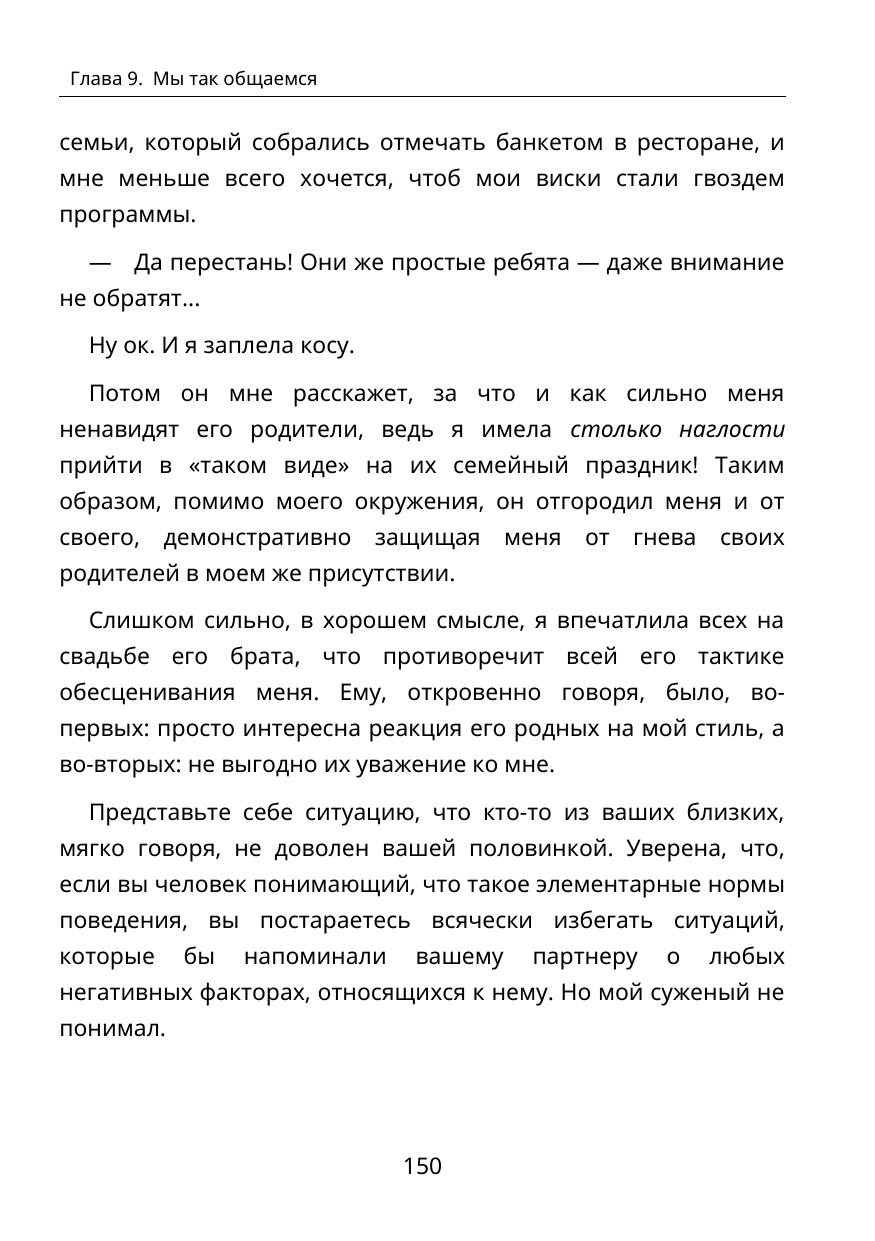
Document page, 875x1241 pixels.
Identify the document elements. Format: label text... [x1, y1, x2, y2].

text Ну ок. И я заплела косу. [59, 329, 786, 361]
text Слишком сильно, в хорошем смысле, я впечатлила всех на свадьбе его брата, что противоречит всей его тактике обесценивания меня. Ему, откровенно говоря, было, во-первых: просто интересна реакция его родных на мой стиль, а во-вторых: не выгодно их уважение ко мне. [59, 604, 786, 779]
list Да перестань! Они же простые ребята — даже внимание не обратят... [59, 246, 786, 313]
text Представьте себе ситуацию, что кто-то из ваших близких, мягко говоря, не доволен вашей половинкой. Уверена, что, если вы человек понимающий, что такое элементарные нормы поведения, вы постараетесь всячески избегать ситуаций, которые бы напоминали вашему партнеру о любых негативных факторах, относящихся к нему. Но мой суженый не понимал. [59, 796, 786, 1043]
text Потом он мне расскажет, за что и как сильно меня ненавидят его родители, ведь я имела столько наглости прийти в «таком виде» на их семейный праздник! Таким образом, помимо моего окружения, он отгородил меня и от своего, демонстративно защищая меня от гнева своих родителей в моем же присутствии. [59, 377, 786, 588]
text семьи, который собрались отмечать банкетом в ресторане, и мне меньше всего хочется, чтоб мои виски стали гвоздем программы. [59, 126, 786, 229]
